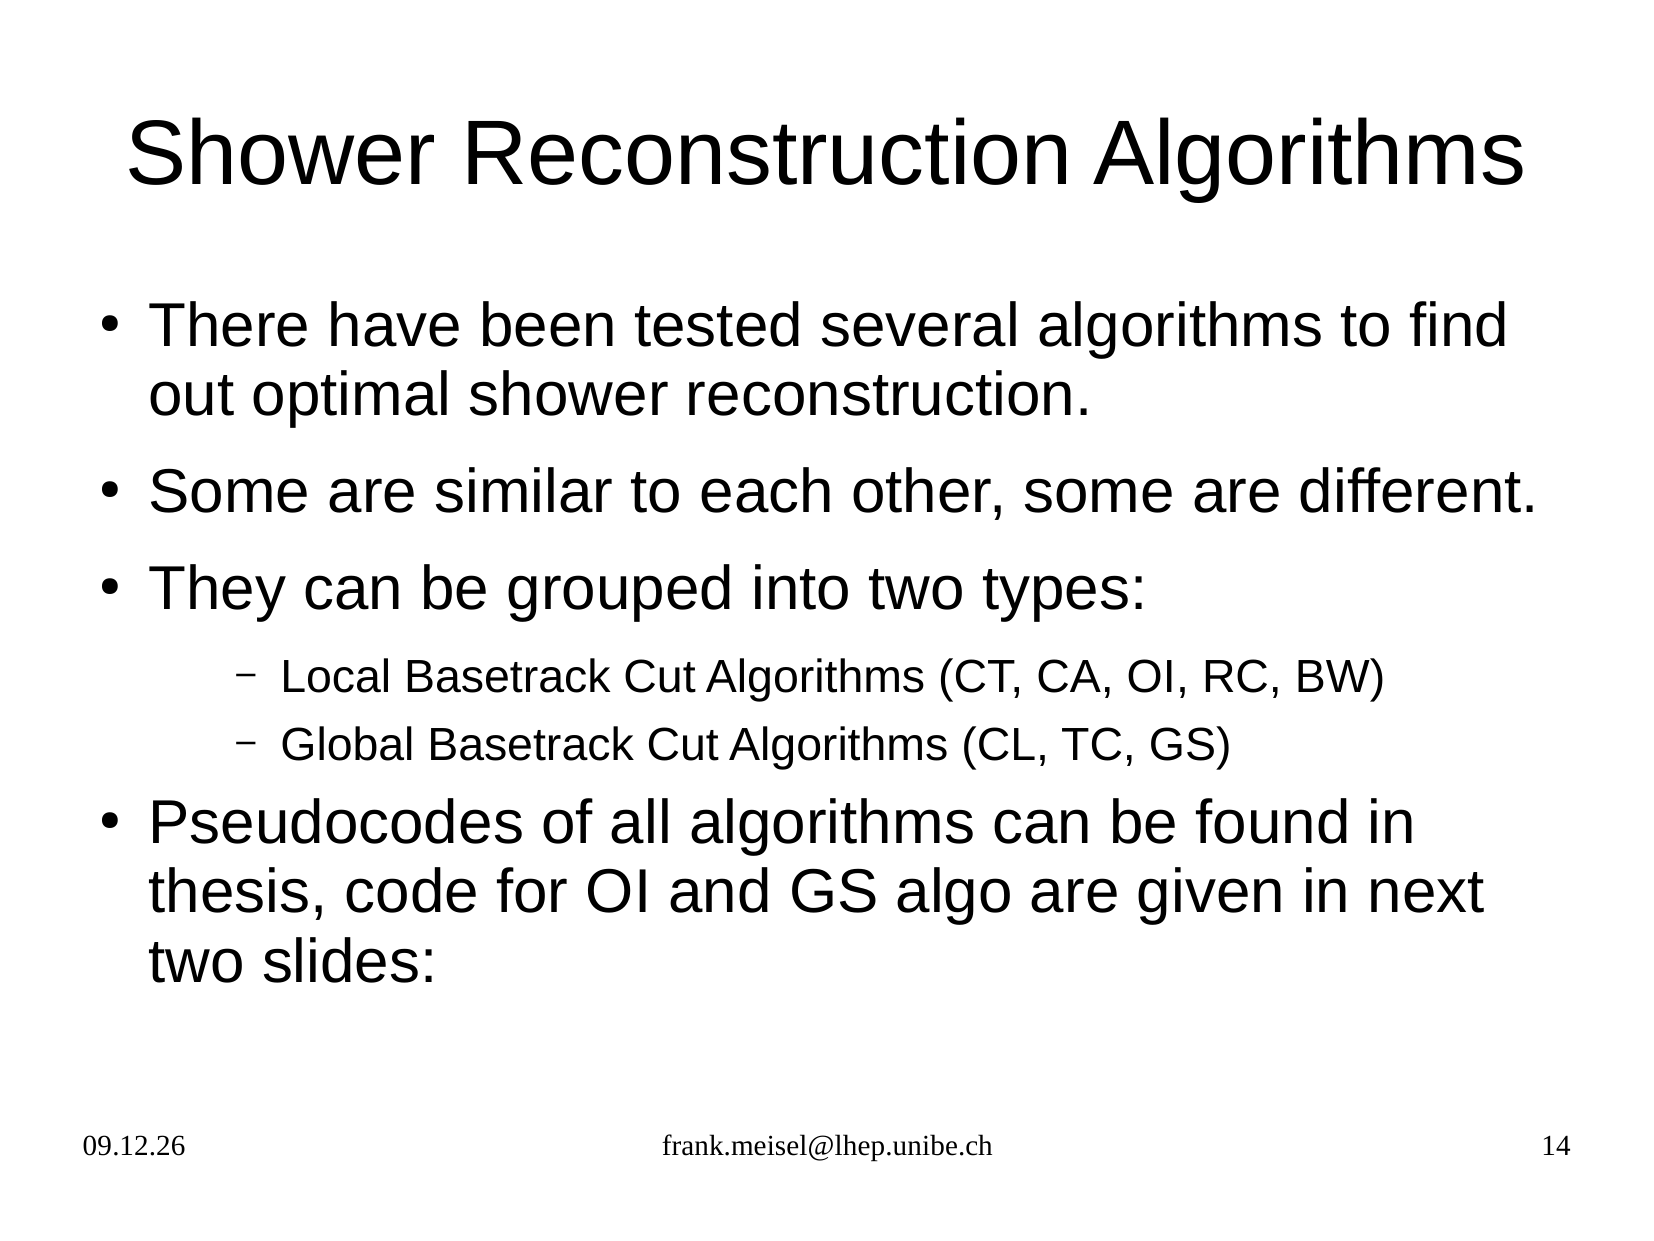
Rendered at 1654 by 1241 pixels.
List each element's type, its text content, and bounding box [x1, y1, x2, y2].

title Shower Reconstruction Algorithms [82, 49, 1571, 257]
list There have been tested several algorithms to find out optimal shower reconstruction. Some are similar to each other, some are different. They can be grouped into two types: Local Basetrack Cut Algorithms (CT, CA, OI, RC, BW) Global Basetrack Cut Algorithms (CL, TC, GS) Pseudocodes of all algorithms can be found in thesis, code for OI and GS algo are given in next two slides: [82, 290, 1571, 1109]
